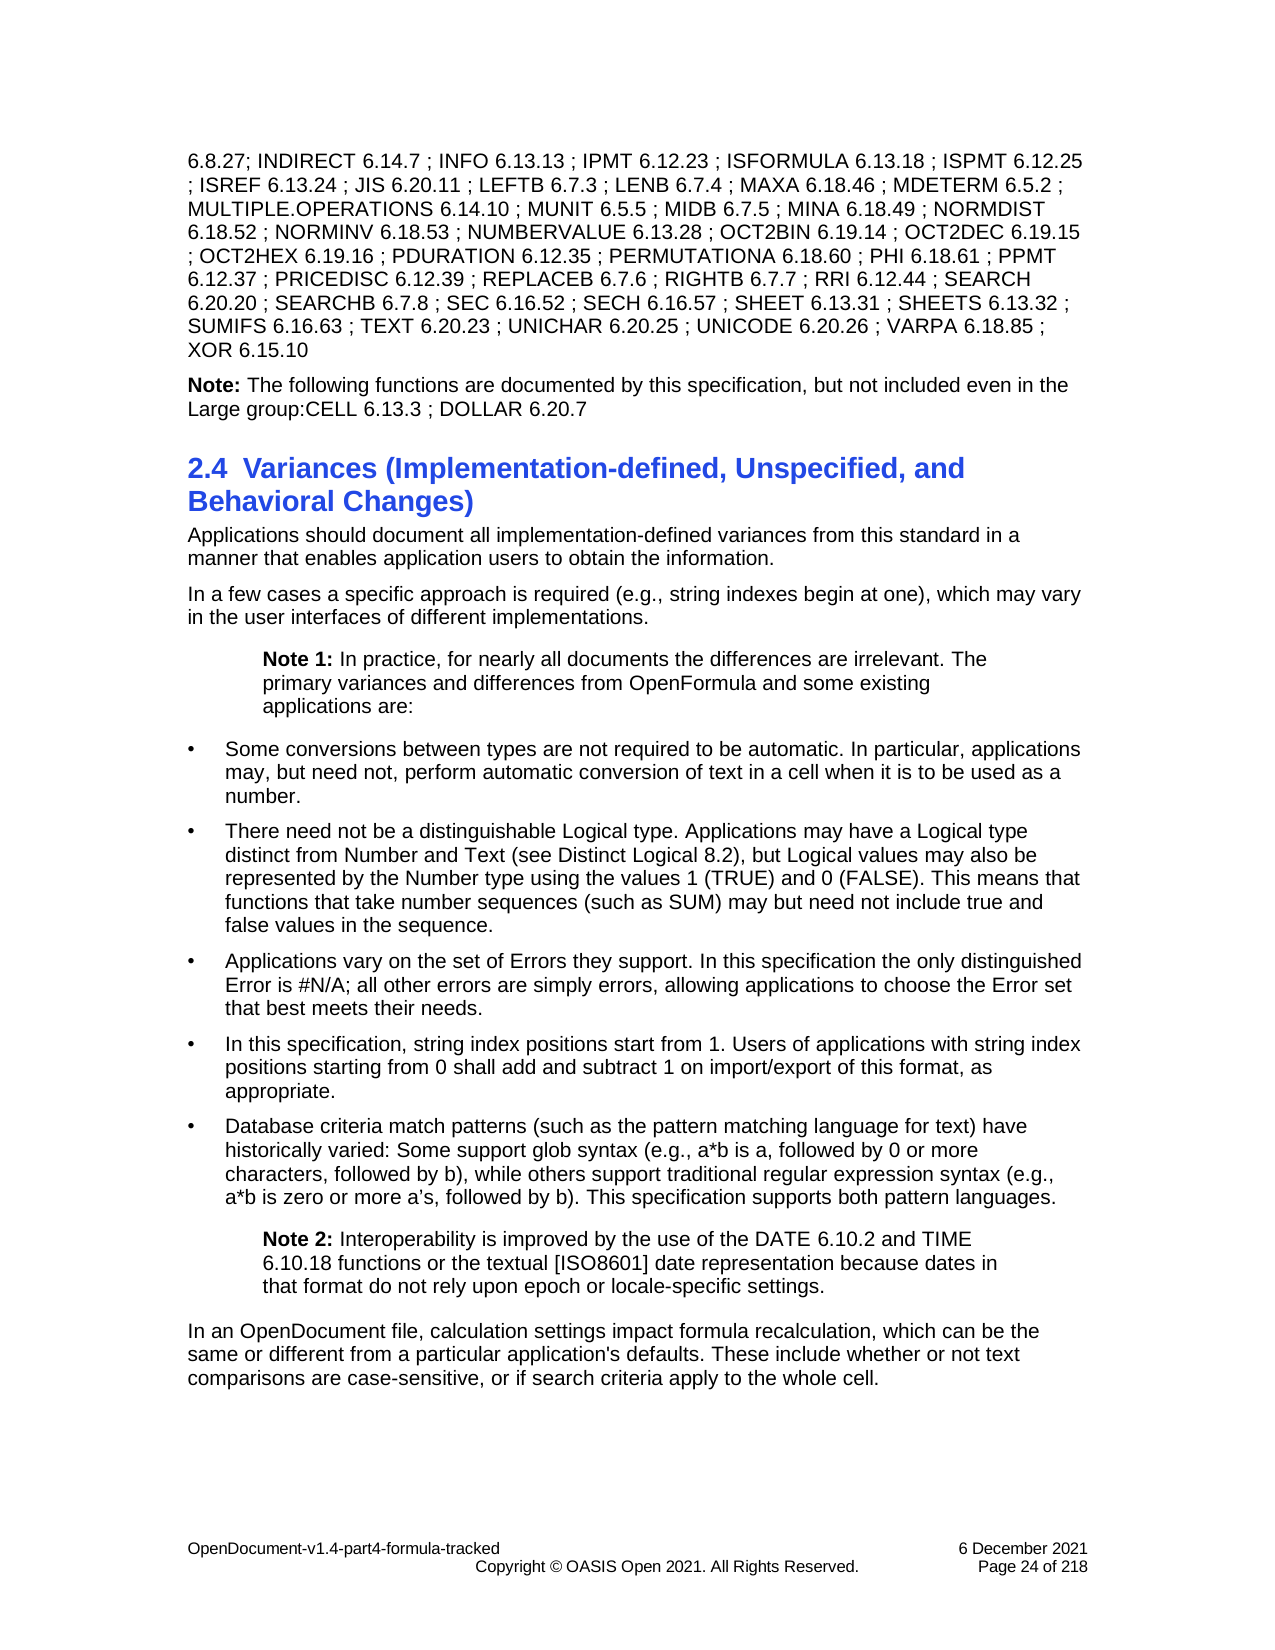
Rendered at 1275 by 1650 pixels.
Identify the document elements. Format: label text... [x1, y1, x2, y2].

text Note: The following functions are documented by this specification, but not included even in the Large group:CELL 6.13.3 ; DOLLAR 6.20.7 [187, 374, 1088, 421]
list Database criteria match patterns (such as the pattern matching language for text) have historically varied: Some support glob syntax (e.g., a*b is a, followed by 0 or more characters, followed by b), while others support traditional regular expression syntax (e.g., a*b is zero or more a’s, followed by b). This specification supports both pattern languages. [187, 1115, 1088, 1209]
subtitle Variances (Implementation-defined, Unspecified, and Behavioral Changes) [187, 452, 1088, 517]
text Note 2: Interoperability is improved by the use of the DATE 6.10.2 and TIME 6.10.18 functions or the textual [ISO8601] date representation because dates in that format do not rely upon epoch or locale-specific settings. [262, 1228, 1013, 1298]
text In an OpenDocument file, calculation settings impact formula recalculation, which can be the same or different from a particular application's defaults. These include whether or not text comparisons are case-sensitive, or if search criteria apply to the whole cell. [187, 1319, 1088, 1390]
text Applications should document all implementation-defined variances from this standard in a manner that enables application users to obtain the information. [187, 523, 1088, 570]
text 6.8.27; INDIRECT 6.14.7 ; INFO 6.13.13 ; IPMT 6.12.23 ; ISFORMULA 6.13.18 ; ISPMT 6.12.25 ; ISREF 6.13.24 ; JIS 6.20.11 ; LEFTB 6.7.3 ; LENB 6.7.4 ; MAXA 6.18.46 ; MDETERM 6.5.2 ; MULTIPLE.OPERATIONS 6.14.10 ; MUNIT 6.5.5 ; MIDB 6.7.5 ; MINA 6.18.49 ; NORMDIST 6.18.52 ; NORMINV 6.18.53 ; NUMBERVALUE 6.13.28 ; OCT2BIN 6.19.14 ; OCT2DEC 6.19.15 ; OCT2HEX 6.19.16 ; PDURATION 6.12.35 ; PERMUTATIONA 6.18.60 ; PHI 6.18.61 ; PPMT 6.12.37 ; PRICEDISC 6.12.39 ; REPLACEB 6.7.6 ; RIGHTB 6.7.7 ; RRI 6.12.44 ; SEARCH 6.20.20 ; SEARCHB 6.7.8 ; SEC 6.16.52 ; SECH 6.16.57 ; SHEET 6.13.31 ; SHEETS 6.13.32 ; SUMIFS 6.16.63 ; TEXT 6.20.23 ; UNICHAR 6.20.25 ; UNICODE 6.20.26 ; VARPA 6.18.85 ; XOR 6.15.10 [187, 150, 1088, 362]
list There need not be a distinguishable Logical type. Applications may have a Logical type distinct from Number and Text (see Distinct Logical 8.2), but Logical values may also be represented by the Number type using the values 1 (TRUE) and 0 (FALSE). This means that functions that take number sequences (such as SUM) may but need not include true and false values in the sequence. [187, 820, 1088, 937]
text Note 1: In practice, for nearly all documents the differences are irrelevant. The primary variances and differences from OpenFormula and some existing applications are: [262, 648, 1013, 718]
list Applications vary on the set of Errors they support. In this specification the only distinguished Error is #N/A; all other errors are simply errors, allowing applications to choose the Error set that best meets their needs. [187, 949, 1088, 1020]
list In this specification, string index positions start from 1. Users of applications with string index positions starting from 0 shall add and subtract 1 on import/export of this format, as appropriate. [187, 1032, 1088, 1103]
text In a few cases a specific approach is required (e.g., string indexes begin at one), which may vary in the user interfaces of different implementations. [187, 582, 1088, 629]
list Some conversions between types are not required to be automatic. In particular, applications may, but need not, perform automatic conversion of text in a cell when it is to be used as a number. [187, 737, 1088, 808]
